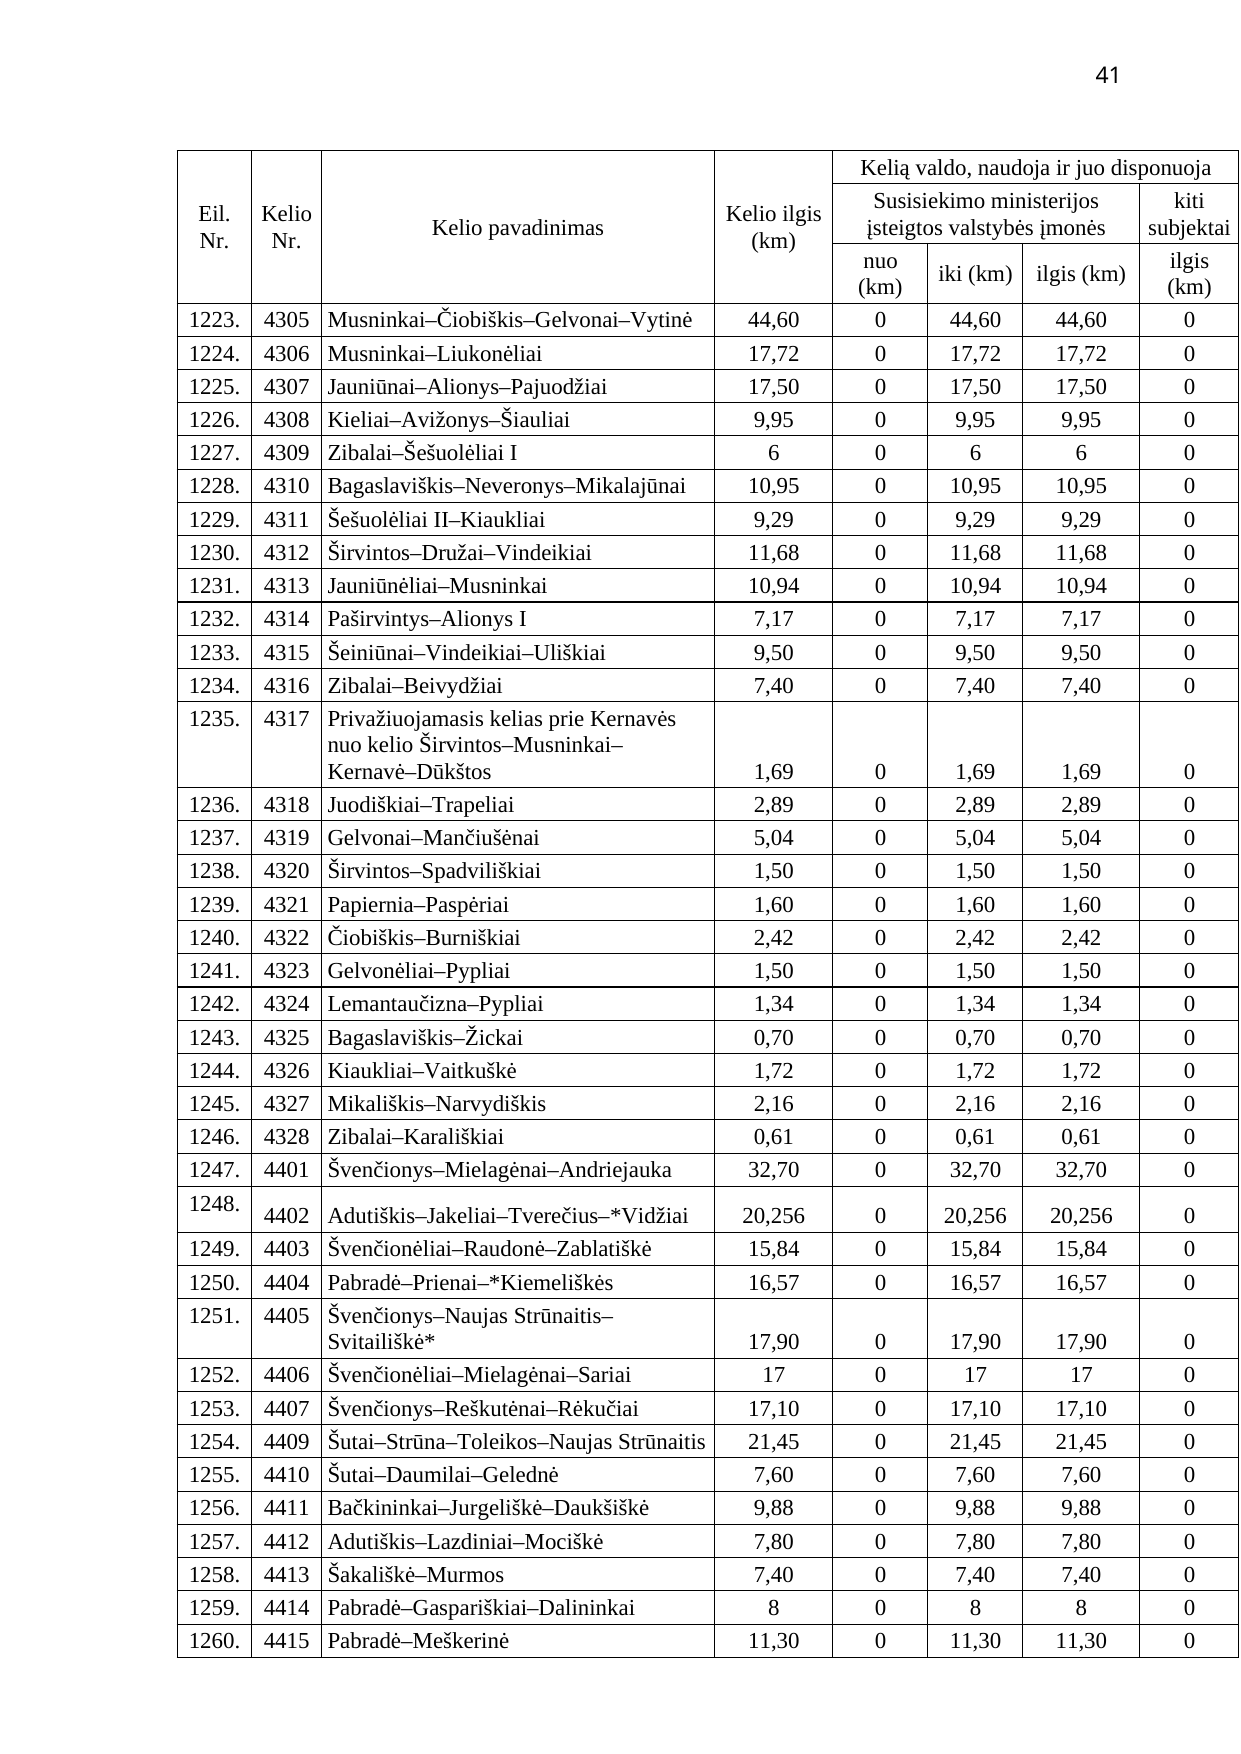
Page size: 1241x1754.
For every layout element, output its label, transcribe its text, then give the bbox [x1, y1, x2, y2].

table_cell 1254. [178, 1425, 251, 1457]
table_cell 0 [833, 1120, 927, 1153]
table_cell 0 [1140, 1187, 1238, 1232]
table_cell 1239. [178, 888, 251, 920]
table_cell 17,72 [715, 337, 832, 369]
table_cell 7,17 [715, 603, 832, 635]
table_cell 7,60 [928, 1458, 1022, 1491]
table_cell 1248. [178, 1187, 251, 1232]
table_cell 0 [833, 954, 927, 986]
table_cell 4318 [252, 788, 321, 820]
table_cell 0 [833, 1266, 927, 1298]
table_cell 7,40 [715, 669, 832, 701]
table_cell 17,50 [928, 370, 1022, 402]
table_cell 1,72 [1023, 1054, 1139, 1086]
table_cell 4414 [252, 1591, 321, 1623]
table_cell 7,40 [715, 1558, 832, 1590]
table_cell Šutai–Strūna–Toleikos–Naujas Strūnaitis [322, 1425, 714, 1457]
table_cell 9,50 [928, 636, 1022, 668]
table_cell 1240. [178, 921, 251, 953]
table_cell 0 [1140, 304, 1238, 336]
table_cell 32,70 [1023, 1154, 1139, 1186]
table_cell 1245. [178, 1087, 251, 1119]
table_cell 1249. [178, 1233, 251, 1265]
table_cell 7,17 [928, 603, 1022, 635]
table_cell 1253. [178, 1392, 251, 1424]
table_cell 0,61 [1023, 1120, 1139, 1153]
table_cell 16,57 [928, 1266, 1022, 1298]
table_cell 0,70 [1023, 1021, 1139, 1053]
table_cell 17 [715, 1359, 832, 1391]
table_cell 1,34 [928, 988, 1022, 1020]
table_cell 0 [833, 503, 927, 535]
table_cell 1241. [178, 954, 251, 986]
table_cell 1,50 [715, 954, 832, 986]
table_cell 1,50 [928, 954, 1022, 986]
table_cell iki (km) [928, 244, 1022, 302]
table_cell 1,50 [715, 855, 832, 887]
table_cell 1225. [178, 370, 251, 402]
table_cell 1256. [178, 1492, 251, 1524]
table_cell 15,84 [715, 1233, 832, 1265]
table_cell 0 [1140, 436, 1238, 468]
table_cell 0 [833, 1525, 927, 1557]
table_cell 4411 [252, 1492, 321, 1524]
table_cell 4326 [252, 1054, 321, 1086]
table_cell 1234. [178, 669, 251, 701]
table_cell 5,04 [715, 821, 832, 853]
table_cell 0 [833, 1492, 927, 1524]
table_cell 9,50 [1023, 636, 1139, 668]
table_cell 0 [833, 669, 927, 701]
table_cell Švenčionys–Naujas Strūnaitis–Svitailiškė* [322, 1299, 714, 1358]
table_cell 0 [833, 370, 927, 402]
table_cell 17,50 [1023, 370, 1139, 402]
table_cell 16,57 [1023, 1266, 1139, 1298]
table_cell Lemantaučizna–Pypliai [322, 988, 714, 1020]
table_cell 1,69 [1023, 702, 1139, 787]
table_cell 0 [1140, 1558, 1238, 1590]
table_cell 0 [833, 636, 927, 668]
table_cell 1244. [178, 1054, 251, 1086]
table_cell 1226. [178, 403, 251, 435]
table_cell 9,29 [715, 503, 832, 535]
table_cell 0 [833, 1591, 927, 1623]
table_cell 0 [1140, 1154, 1238, 1186]
table_cell 4409 [252, 1425, 321, 1457]
table_cell 0 [833, 436, 927, 468]
table_cell Pabradė–Meškerinė [322, 1625, 714, 1657]
table_cell 4319 [252, 821, 321, 853]
table_cell Gelvonai–Mančiušėnai [322, 821, 714, 853]
table_cell 1247. [178, 1154, 251, 1186]
table_cell 2,89 [715, 788, 832, 820]
table_cell 1257. [178, 1525, 251, 1557]
table_cell 4305 [252, 304, 321, 336]
table_cell 21,45 [715, 1425, 832, 1457]
table_cell 0 [1140, 603, 1238, 635]
table_cell 1258. [178, 1558, 251, 1590]
table_cell 44,60 [715, 304, 832, 336]
table_cell kiti subjektai [1140, 184, 1238, 243]
table_cell 1,60 [928, 888, 1022, 920]
table_cell 4410 [252, 1458, 321, 1491]
table_cell 20,256 [928, 1187, 1022, 1232]
table_cell 1243. [178, 1021, 251, 1053]
table_cell 0 [1140, 855, 1238, 887]
table_cell 9,88 [928, 1492, 1022, 1524]
table_cell Širvintos–Družai–Vindeikiai [322, 536, 714, 568]
table_cell Šešuolėliai II–Kiaukliai [322, 503, 714, 535]
table_cell 15,84 [1023, 1233, 1139, 1265]
table_cell Zibalai–Karališkiai [322, 1120, 714, 1153]
table_cell 17 [928, 1359, 1022, 1391]
table_cell 6 [1023, 436, 1139, 468]
table_cell 17,10 [1023, 1392, 1139, 1424]
table_cell 0 [833, 702, 927, 787]
table_cell 17,50 [715, 370, 832, 402]
table_cell 0 [833, 1359, 927, 1391]
table_cell 0 [1140, 888, 1238, 920]
table_cell 1233. [178, 636, 251, 668]
table_cell Jauniūnėliai–Musninkai [322, 569, 714, 601]
table_cell 4413 [252, 1558, 321, 1590]
table_cell 4406 [252, 1359, 321, 1391]
table_cell 0 [833, 855, 927, 887]
table_cell 44,60 [1023, 304, 1139, 336]
table_cell 1242. [178, 988, 251, 1020]
table_cell 0 [1140, 702, 1238, 787]
table_cell Širvintos–Spadviliškiai [322, 855, 714, 887]
table_cell 1246. [178, 1120, 251, 1153]
table_cell 0,70 [928, 1021, 1022, 1053]
table_header Kelio pavadinimas [322, 151, 714, 302]
table_cell 4311 [252, 503, 321, 535]
table_cell Zibalai–Šešuolėliai I [322, 436, 714, 468]
table_cell 9,95 [715, 403, 832, 435]
table_cell 2,42 [928, 921, 1022, 953]
table_cell 8 [715, 1591, 832, 1623]
table_cell 17,10 [928, 1392, 1022, 1424]
table_cell 21,45 [928, 1425, 1022, 1457]
table_cell nuo (km) [833, 244, 927, 302]
table_cell 32,70 [715, 1154, 832, 1186]
table_cell 0 [1140, 337, 1238, 369]
table_cell 7,80 [715, 1525, 832, 1557]
table_cell 0 [833, 888, 927, 920]
table_cell 11,68 [715, 536, 832, 568]
table_cell 0 [833, 569, 927, 601]
table_cell 0 [1140, 403, 1238, 435]
table_cell 1237. [178, 821, 251, 853]
table_cell 0 [833, 921, 927, 953]
table_cell Švenčionys–Reškutėnai–Rėkučiai [322, 1392, 714, 1424]
table_cell Bačkininkai–Jurgeliškė–Daukšiškė [322, 1492, 714, 1524]
table_cell 0 [1140, 921, 1238, 953]
table_cell 2,42 [1023, 921, 1139, 953]
table_cell 1228. [178, 470, 251, 502]
table_cell 0 [833, 1187, 927, 1232]
table_cell 1,34 [715, 988, 832, 1020]
table_cell 8 [1023, 1591, 1139, 1623]
table_cell 6 [715, 436, 832, 468]
table_cell 1,69 [715, 702, 832, 787]
table_cell 1,72 [928, 1054, 1022, 1086]
table_cell 7,80 [928, 1525, 1022, 1557]
table_cell 1,60 [715, 888, 832, 920]
table_cell 1,50 [928, 855, 1022, 887]
table_cell 0 [1140, 988, 1238, 1020]
table_cell 4324 [252, 988, 321, 1020]
table_cell 16,57 [715, 1266, 832, 1298]
table_cell 1235. [178, 702, 251, 787]
table_cell Juodiškiai–Trapeliai [322, 788, 714, 820]
table_cell 7,17 [1023, 603, 1139, 635]
table_cell 17,10 [715, 1392, 832, 1424]
table_cell 0 [1140, 1392, 1238, 1424]
table_cell Susisiekimo ministerijos įsteigtos valstybės įmonės [833, 184, 1139, 243]
table_cell Musninkai–Čiobiškis–Gelvonai–Vytinė [322, 304, 714, 336]
table_cell 1227. [178, 436, 251, 468]
table_cell 4405 [252, 1299, 321, 1358]
table_cell 7,40 [928, 669, 1022, 701]
table_cell 44,60 [928, 304, 1022, 336]
table_cell 2,16 [1023, 1087, 1139, 1119]
table_cell 4321 [252, 888, 321, 920]
table_cell 0 [1140, 1625, 1238, 1657]
table_cell 1238. [178, 855, 251, 887]
table_header Kelią valdo, naudoja ir juo disponuoja [833, 151, 1238, 183]
table_cell 0 [1140, 1458, 1238, 1491]
table_cell 17,90 [715, 1299, 832, 1358]
table_cell Privažiuojamasis kelias prie Kernavės nuo kelio Širvintos–Musninkai–Kernavė–Dūkštos [322, 702, 714, 787]
table_cell 17,72 [1023, 337, 1139, 369]
table_cell 9,95 [928, 403, 1022, 435]
table_cell 0 [1140, 1120, 1238, 1153]
table_cell 4415 [252, 1625, 321, 1657]
table_cell 7,40 [1023, 669, 1139, 701]
table_cell 1,69 [928, 702, 1022, 787]
table_cell 4312 [252, 536, 321, 568]
table_cell 0 [1140, 569, 1238, 601]
table_cell 9,29 [1023, 503, 1139, 535]
table_cell 9,29 [928, 503, 1022, 535]
table_cell 5,04 [928, 821, 1022, 853]
table_cell 4402 [252, 1187, 321, 1232]
table_cell 0 [833, 1558, 927, 1590]
table_cell Pabradė–Prienai–*Kiemeliškės [322, 1266, 714, 1298]
table_cell Švenčionys–Mielagėnai–Andriejauka [322, 1154, 714, 1186]
table_cell 0 [833, 1299, 927, 1358]
table_cell 2,89 [928, 788, 1022, 820]
table_cell 17,90 [1023, 1299, 1139, 1358]
table_cell 10,95 [715, 470, 832, 502]
table_cell 17,90 [928, 1299, 1022, 1358]
table_cell Adutiškis–Lazdiniai–Mociškė [322, 1525, 714, 1557]
table_cell 1236. [178, 788, 251, 820]
table_cell 1230. [178, 536, 251, 568]
table_cell 0 [1140, 636, 1238, 668]
table_cell 1229. [178, 503, 251, 535]
table_cell 1260. [178, 1625, 251, 1657]
table_cell 4328 [252, 1120, 321, 1153]
table_cell 0 [833, 1425, 927, 1457]
table_cell Kiaukliai–Vaitkuškė [322, 1054, 714, 1086]
table_cell 4317 [252, 702, 321, 787]
table_cell 0,61 [928, 1120, 1022, 1153]
table_cell 1223. [178, 304, 251, 336]
table_cell 1259. [178, 1591, 251, 1623]
table_cell 0,61 [715, 1120, 832, 1153]
table_cell 4314 [252, 603, 321, 635]
table_cell 2,42 [715, 921, 832, 953]
table_cell 0 [1140, 370, 1238, 402]
table_cell 0 [833, 536, 927, 568]
table_cell 4401 [252, 1154, 321, 1186]
table_cell 2,16 [928, 1087, 1022, 1119]
table_cell 1250. [178, 1266, 251, 1298]
table_cell Švenčionėliai–Mielagėnai–Sariai [322, 1359, 714, 1391]
table_cell 4310 [252, 470, 321, 502]
table_cell Šakališkė–Murmos [322, 1558, 714, 1590]
table_cell 0 [833, 788, 927, 820]
table_cell 0 [1140, 1299, 1238, 1358]
table_cell 9,50 [715, 636, 832, 668]
table_cell 1,50 [1023, 954, 1139, 986]
table_cell 0 [833, 403, 927, 435]
table_cell 17 [1023, 1359, 1139, 1391]
table_cell 4327 [252, 1087, 321, 1119]
table_cell 1252. [178, 1359, 251, 1391]
table_cell 11,30 [715, 1625, 832, 1657]
table_cell 4325 [252, 1021, 321, 1053]
table_cell 4403 [252, 1233, 321, 1265]
table_cell 0 [833, 1054, 927, 1086]
table_cell Adutiškis–Jakeliai–Tverečius–*Vidžiai [322, 1187, 714, 1232]
table_cell ilgis (km) [1140, 244, 1238, 302]
table_cell 6 [928, 436, 1022, 468]
table_cell 0 [1140, 1266, 1238, 1298]
table_cell 5,04 [1023, 821, 1139, 853]
table_cell 4407 [252, 1392, 321, 1424]
table_cell 10,95 [1023, 470, 1139, 502]
table_cell 9,95 [1023, 403, 1139, 435]
table_cell Gelvonėliai–Pypliai [322, 954, 714, 986]
table_cell 4322 [252, 921, 321, 953]
table_cell 21,45 [1023, 1425, 1139, 1457]
table_cell 0 [833, 304, 927, 336]
table_cell 9,88 [715, 1492, 832, 1524]
table_cell 7,60 [715, 1458, 832, 1491]
table_cell 0 [1140, 1425, 1238, 1457]
table_cell 1231. [178, 569, 251, 601]
table_cell 11,30 [1023, 1625, 1139, 1657]
table_cell 7,40 [928, 1558, 1022, 1590]
table_cell 1255. [178, 1458, 251, 1491]
table_cell 1,72 [715, 1054, 832, 1086]
table_cell 0 [1140, 1492, 1238, 1524]
table_cell 10,94 [1023, 569, 1139, 601]
table_cell 1232. [178, 603, 251, 635]
table_cell 0 [833, 1625, 927, 1657]
table_cell 10,94 [928, 569, 1022, 601]
table_cell Šeiniūnai–Vindeikiai–Uliškiai [322, 636, 714, 668]
table_cell 0 [833, 1087, 927, 1119]
table_cell 0 [833, 1233, 927, 1265]
table_cell 11,68 [928, 536, 1022, 568]
table_cell 1251. [178, 1299, 251, 1358]
table_cell 0 [833, 1458, 927, 1491]
table_cell 7,40 [1023, 1558, 1139, 1590]
table_cell Pabradė–Gaspariškiai–Dalininkai [322, 1591, 714, 1623]
table_cell Paširvintys–Alionys I [322, 603, 714, 635]
table_cell 4316 [252, 669, 321, 701]
table_cell Zibalai–Beivydžiai [322, 669, 714, 701]
table_cell Šutai–Daumilai–Gelednė [322, 1458, 714, 1491]
table_cell 20,256 [715, 1187, 832, 1232]
table_cell 0 [1140, 536, 1238, 568]
table_header Kelio Nr. [252, 151, 321, 302]
table_cell 4308 [252, 403, 321, 435]
table_cell 0 [833, 1021, 927, 1053]
table_cell 10,94 [715, 569, 832, 601]
table_cell 0 [1140, 954, 1238, 986]
table_cell 9,88 [1023, 1492, 1139, 1524]
table_cell 1224. [178, 337, 251, 369]
table_cell 0 [1140, 821, 1238, 853]
table_cell 4320 [252, 855, 321, 887]
table_cell Musninkai–Liukonėliai [322, 337, 714, 369]
table_cell 10,95 [928, 470, 1022, 502]
table_header Kelio ilgis (km) [715, 151, 832, 302]
table_cell 0 [1140, 1359, 1238, 1391]
table_cell 0 [833, 821, 927, 853]
table_cell 7,60 [1023, 1458, 1139, 1491]
table_cell 11,30 [928, 1625, 1022, 1657]
table_cell 4404 [252, 1266, 321, 1298]
table_cell Bagaslaviškis–Žickai [322, 1021, 714, 1053]
table_cell Jauniūnai–Alionys–Pajuodžiai [322, 370, 714, 402]
table_cell 0 [1140, 1233, 1238, 1265]
table_cell 4309 [252, 436, 321, 468]
table_cell 0 [1140, 669, 1238, 701]
table_cell 4307 [252, 370, 321, 402]
table_cell ilgis (km) [1023, 244, 1139, 302]
table_cell 0 [833, 603, 927, 635]
table_cell 2,89 [1023, 788, 1139, 820]
table_cell 17,72 [928, 337, 1022, 369]
table_cell 7,80 [1023, 1525, 1139, 1557]
table_cell 0 [833, 1154, 927, 1186]
table_cell 4306 [252, 337, 321, 369]
table_header Eil. Nr. [178, 151, 251, 302]
table_cell Čiobiškis–Burniškiai [322, 921, 714, 953]
table_cell 8 [928, 1591, 1022, 1623]
table_cell 2,16 [715, 1087, 832, 1119]
table_cell Kieliai–Avižonys–Šiauliai [322, 403, 714, 435]
table_cell 0 [833, 337, 927, 369]
table_cell 0 [833, 988, 927, 1020]
table_cell 0 [1140, 1525, 1238, 1557]
table_cell 0,70 [715, 1021, 832, 1053]
table_cell 32,70 [928, 1154, 1022, 1186]
table_cell 0 [1140, 1591, 1238, 1623]
table_cell 0 [1140, 788, 1238, 820]
table_cell 11,68 [1023, 536, 1139, 568]
table_cell 15,84 [928, 1233, 1022, 1265]
table_cell 4313 [252, 569, 321, 601]
table_cell 0 [833, 470, 927, 502]
table_cell 0 [1140, 503, 1238, 535]
table_cell Papiernia–Paspėriai [322, 888, 714, 920]
table_cell 0 [833, 1392, 927, 1424]
table_cell Bagaslaviškis–Neveronys–Mikalajūnai [322, 470, 714, 502]
table_cell 1,50 [1023, 855, 1139, 887]
table_cell Švenčionėliai–Raudonė–Zablatiškė [322, 1233, 714, 1265]
table_cell 1,34 [1023, 988, 1139, 1020]
table_cell 20,256 [1023, 1187, 1139, 1232]
table_cell 0 [1140, 470, 1238, 502]
table_cell 4323 [252, 954, 321, 986]
table_cell 0 [1140, 1021, 1238, 1053]
table_cell 4315 [252, 636, 321, 668]
table_cell 4412 [252, 1525, 321, 1557]
table_cell 0 [1140, 1087, 1238, 1119]
table_cell Mikališkis–Narvydiškis [322, 1087, 714, 1119]
table_cell 0 [1140, 1054, 1238, 1086]
table_cell 1,60 [1023, 888, 1139, 920]
